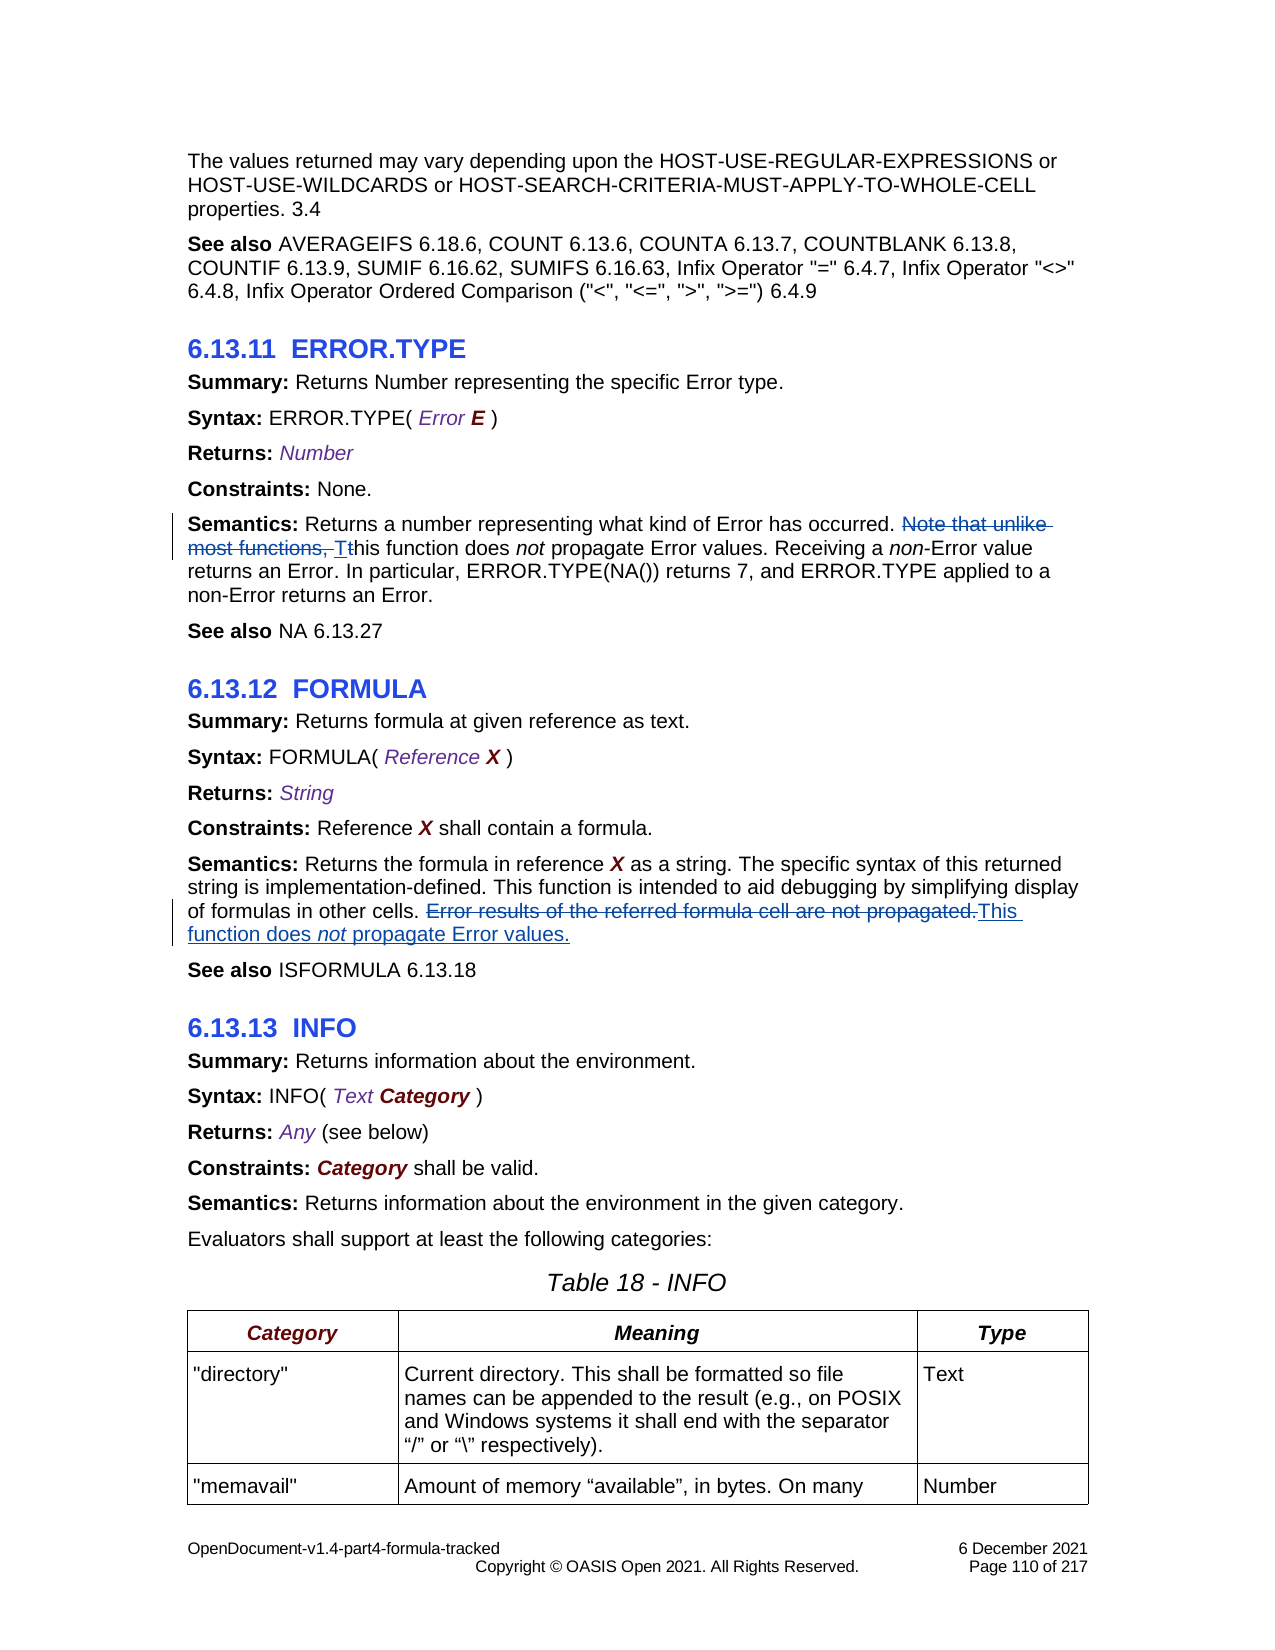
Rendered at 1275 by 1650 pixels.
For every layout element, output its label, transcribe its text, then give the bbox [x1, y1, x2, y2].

table_header Meaning [399, 1311, 917, 1351]
text Evaluators shall support at least the following categories: [187, 1227, 1088, 1251]
table_cell Text [918, 1352, 1088, 1463]
table_cell "directory" [188, 1352, 398, 1463]
text Constraints: None. [187, 477, 1088, 501]
table_header Type [918, 1311, 1088, 1351]
text Semantics: Returns a number representing what kind of Error has occurred. This function does not propagate Error values. Receiving a non-Error value returns an Error. In particular, ERROR.TYPE(NA()) returns 7, and ERROR.TYPE applied to a non-Error returns an Error. [187, 513, 1088, 607]
table_header Category [188, 1311, 398, 1351]
text Constraints: Reference X shall contain a formula. [187, 817, 1088, 840]
table_cell "memavail" [188, 1464, 398, 1504]
text See also AVERAGEIFS 6.18.6, COUNT 6.13.6, COUNTA 6.13.7, COUNTBLANK 6.13.8, COUNTIF 6.13.9, SUMIF 6.16.62, SUMIFS 6.16.63, Infix Operator "=" 6.4.7, Infix Operator "<>" 6.4.8, Infix Operator Ordered Comparison ("<", "<=", ">", ">=") 6.4.9 [187, 233, 1088, 303]
text Summary: Returns Number representing the specific Error type. [187, 370, 1088, 394]
table_cell Number [918, 1464, 1088, 1504]
text See also NA 6.13.27 [187, 619, 1088, 643]
subtitle INFO [187, 1013, 1088, 1043]
subtitle ERROR.TYPE [187, 334, 1088, 364]
text See also ISFORMULA 6.13.18 [187, 958, 1088, 982]
text Semantics: Returns the formula in reference X as a string. The specific syntax of this returned string is implementation-defined. This function is intended to aid debugging by simplifying display of formulas in other cells. This function does not propagate Error values. [187, 852, 1088, 946]
text Syntax: ERROR.TYPE( Error E ) [187, 406, 1088, 429]
text Returns: String [187, 781, 1088, 804]
text Table 18 - INFO [187, 1269, 1088, 1297]
table_cell Current directory. This shall be formatted so file names can be appended to the result (e.g., on POSIX and Windows systems it shall end with the separator “/” or “\” respectively). [399, 1352, 917, 1463]
table_cell Amount of memory “available”, in bytes. On many [399, 1464, 917, 1504]
text Returns: Number [187, 442, 1088, 465]
text Semantics: Returns information about the environment in the given category. [187, 1192, 1088, 1215]
text Summary: Returns formula at given reference as text. [187, 710, 1088, 733]
text Returns: Any (see below) [187, 1120, 1088, 1144]
text Summary: Returns information about the environment. [187, 1049, 1088, 1073]
text Syntax: FORMULA( Reference X ) [187, 745, 1088, 769]
subtitle FORMULA [187, 674, 1088, 704]
text The values returned may vary depending upon the HOST-USE-REGULAR-EXPRESSIONS or HOST-USE-WILDCARDS or HOST-SEARCH-CRITERIA-MUST-APPLY-TO-WHOLE-CELL properties. 3.4 [187, 150, 1088, 221]
text Constraints: Category shall be valid. [187, 1156, 1088, 1179]
text Syntax: INFO( Text Category ) [187, 1085, 1088, 1108]
